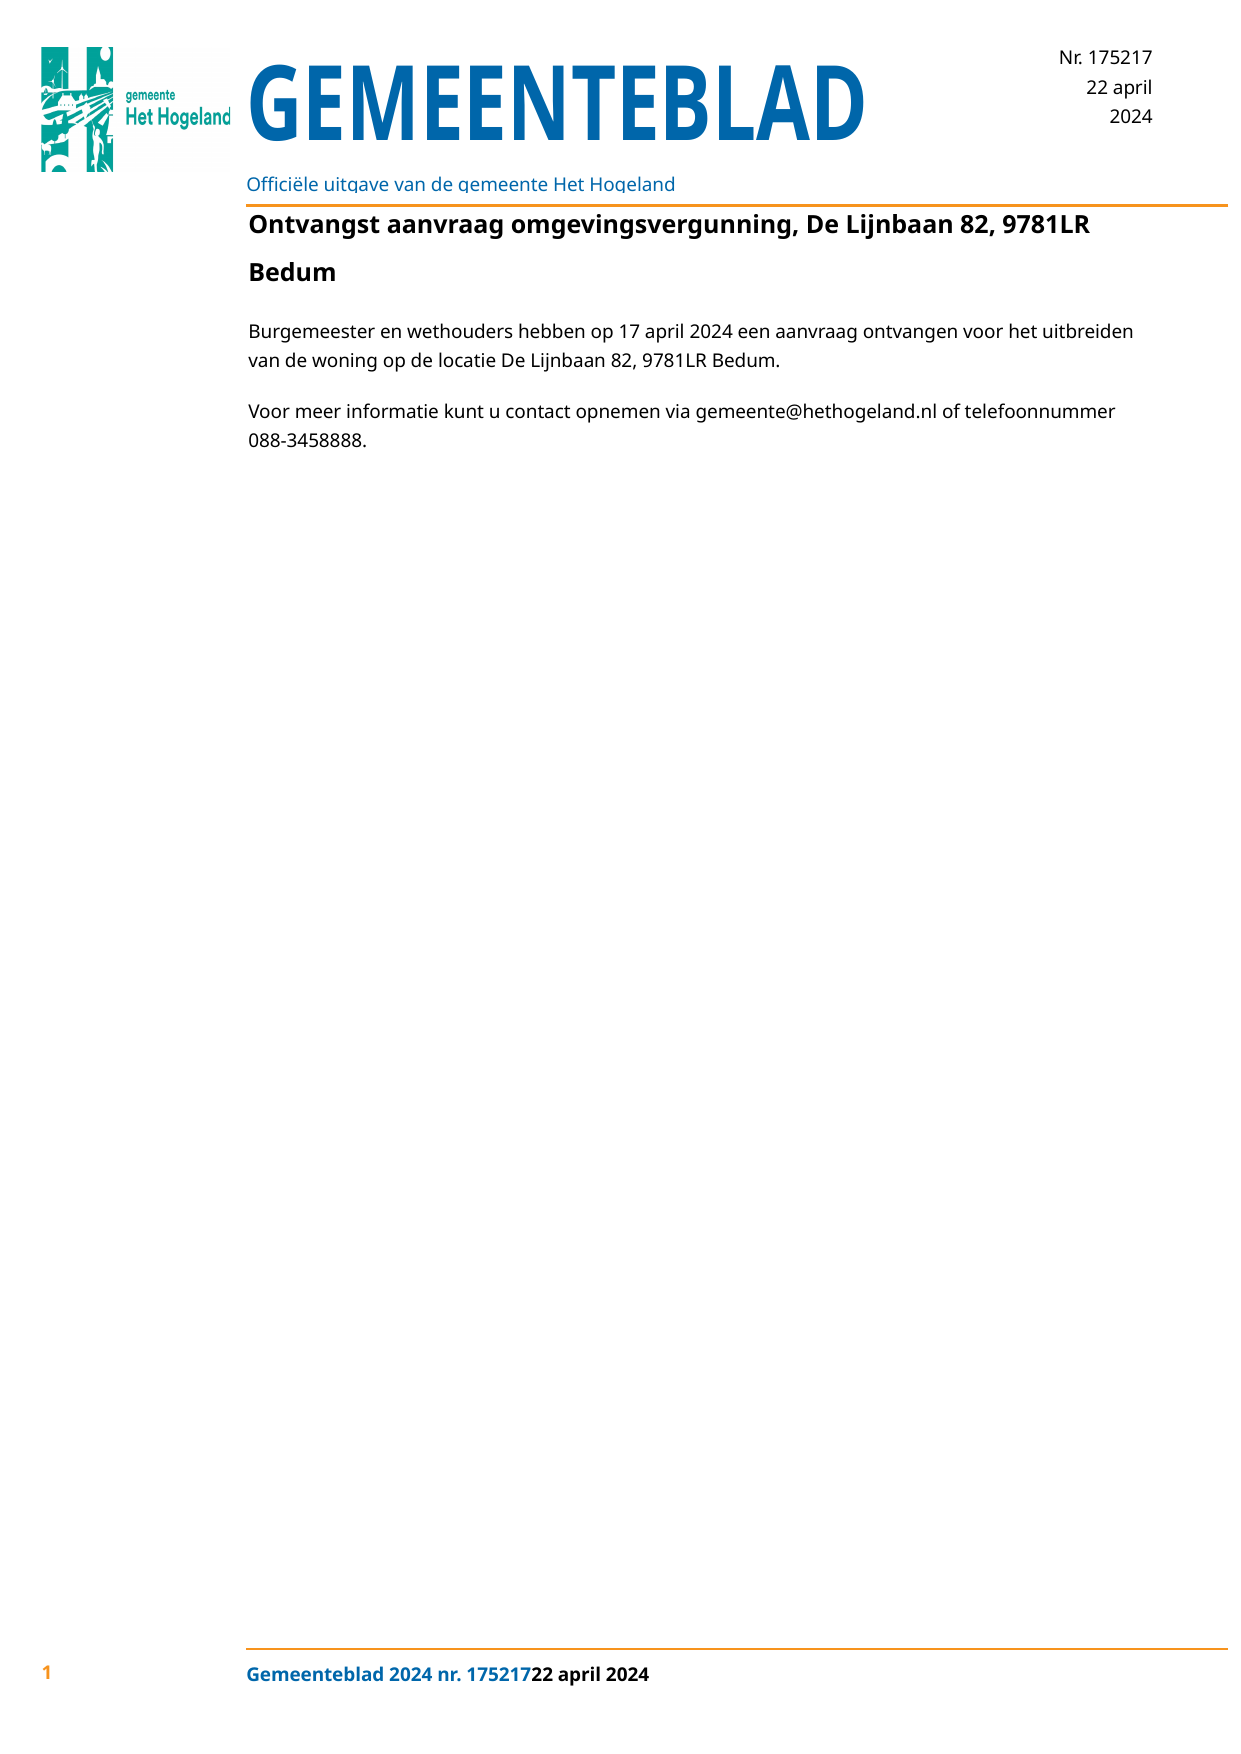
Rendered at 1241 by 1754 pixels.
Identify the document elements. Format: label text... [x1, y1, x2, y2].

text Ontvangst aanvraag omgevingsvergunning, De Lijnbaan 82, 9781LR Bedum [248, 207, 1152, 288]
text Burgemeester en wethouders hebben op 17 april 2024 een aanvraag ontvangen voor het uitbreiden van de woning op de locatie De Lijnbaan 82, 9781LR Bedum. [248, 318, 1152, 373]
picture [41, 47, 231, 172]
text Voor meer informatie kunt u contact opnemen via gemeente@hethogeland.nl of telefoonnummer 088-3458888. [248, 398, 1152, 453]
